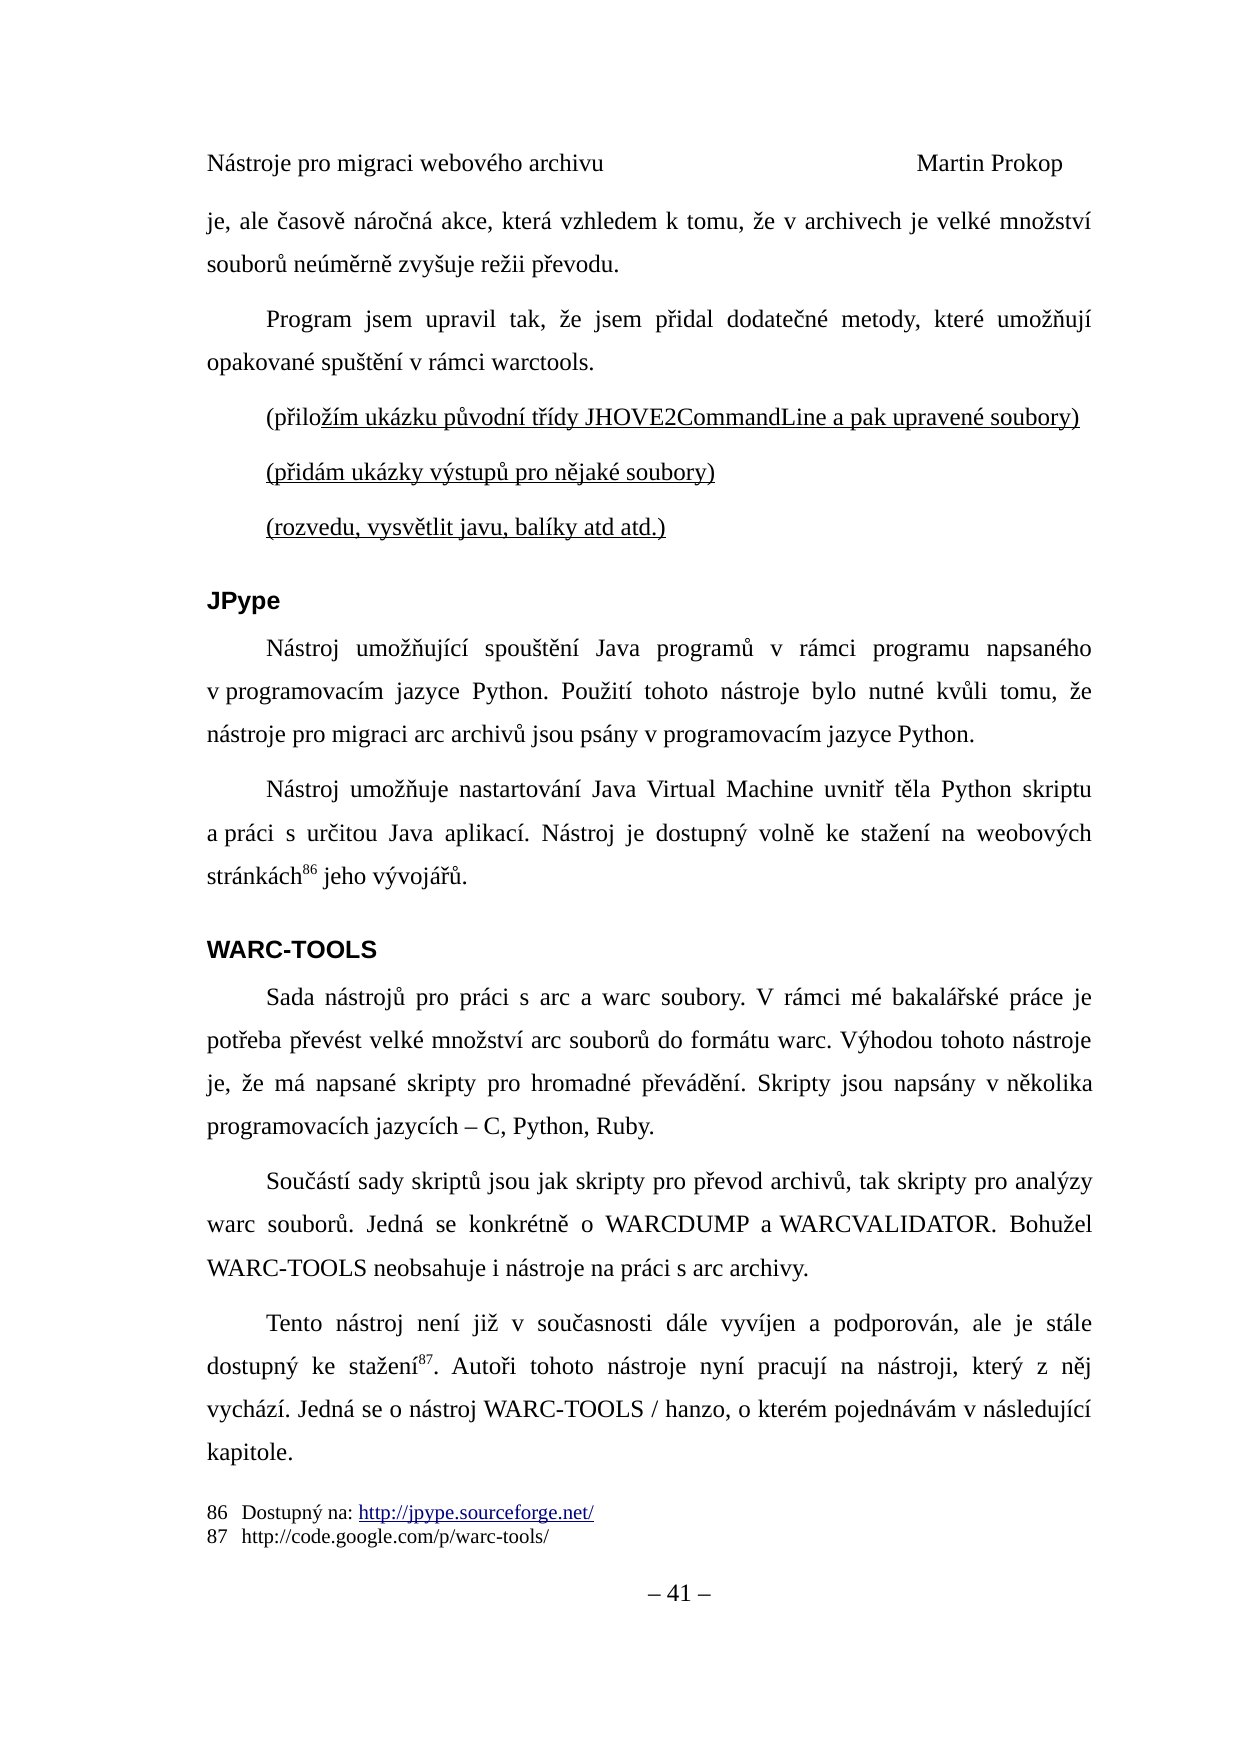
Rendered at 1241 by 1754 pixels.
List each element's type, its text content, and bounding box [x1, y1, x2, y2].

text Sada nástrojů pro práci s arc a warc soubory. V rámci mé bakalářské práce je potřeba převést velké množství arc souborů do formátu warc. Výhodou tohoto nástroje je, že má napsané skripty pro hromadné převádění. Skripty jsou napsány v několika programovacích jazycích – C, Python, Ruby. [207, 982, 1093, 1140]
text (přidám ukázky výstupů pro nějaké soubory) [207, 457, 1093, 486]
text Nástroj umožňuje nastartování Java Virtual Machine uvnitř těla Python skriptu a práci s určitou Java aplikací. Nástroj je dostupný volně ke stažení na weobových stránkách jeho vývojářů. [207, 774, 1093, 889]
text http://code.google.com/p/warc-tools/ [207, 1524, 1093, 1548]
text Dostupný na: http://jpype.sourceforge.net/ [207, 1500, 1093, 1524]
text Součástí sady skriptů jsou jak skripty pro převod archivů, tak skripty pro analýzy warc souborů. Jedná se konkrétně o WARCDUMP a WARCVALIDATOR. Bohužel WARC-TOOLS neobsahuje i nástroje na práci s arc archivy. [207, 1166, 1093, 1281]
subtitle JPype [207, 586, 1093, 615]
subtitle WARC-TOOLS [207, 935, 1093, 964]
text Nástroj umožňující spouštění Java programů v rámci programu napsaného v programovacím jazyce Python. Použití tohoto nástroje bylo nutné kvůli tomu, že nástroje pro migraci arc archivů jsou psány v programovacím jazyce Python. [207, 633, 1093, 748]
text (přiložím ukázku původní třídy JHOVE2CommandLine a pak upravené soubory) [207, 402, 1093, 431]
text je, ale časově náročná akce, která vzhledem k tomu, že v archivech je velké množství souborů neúměrně zvyšuje režii převodu. [207, 206, 1093, 278]
text (rozvedu, vysvětlit javu, balíky atd atd.) [207, 512, 1093, 541]
text Tento nástroj není již v současnosti dále vyvíjen a podporován, ale je stále dostupný ke stažení. Autoři tohoto nástroje nyní pracují na nástroji, který z něj vychází. Jedná se o nástroj WARC-TOOLS / hanzo, o kterém pojednávám v následující kapitole. [207, 1308, 1093, 1466]
text Program jsem upravil tak, že jsem přidal dodatečné metody, které umožňují opakované spuštění v rámci warctools. [207, 304, 1093, 376]
